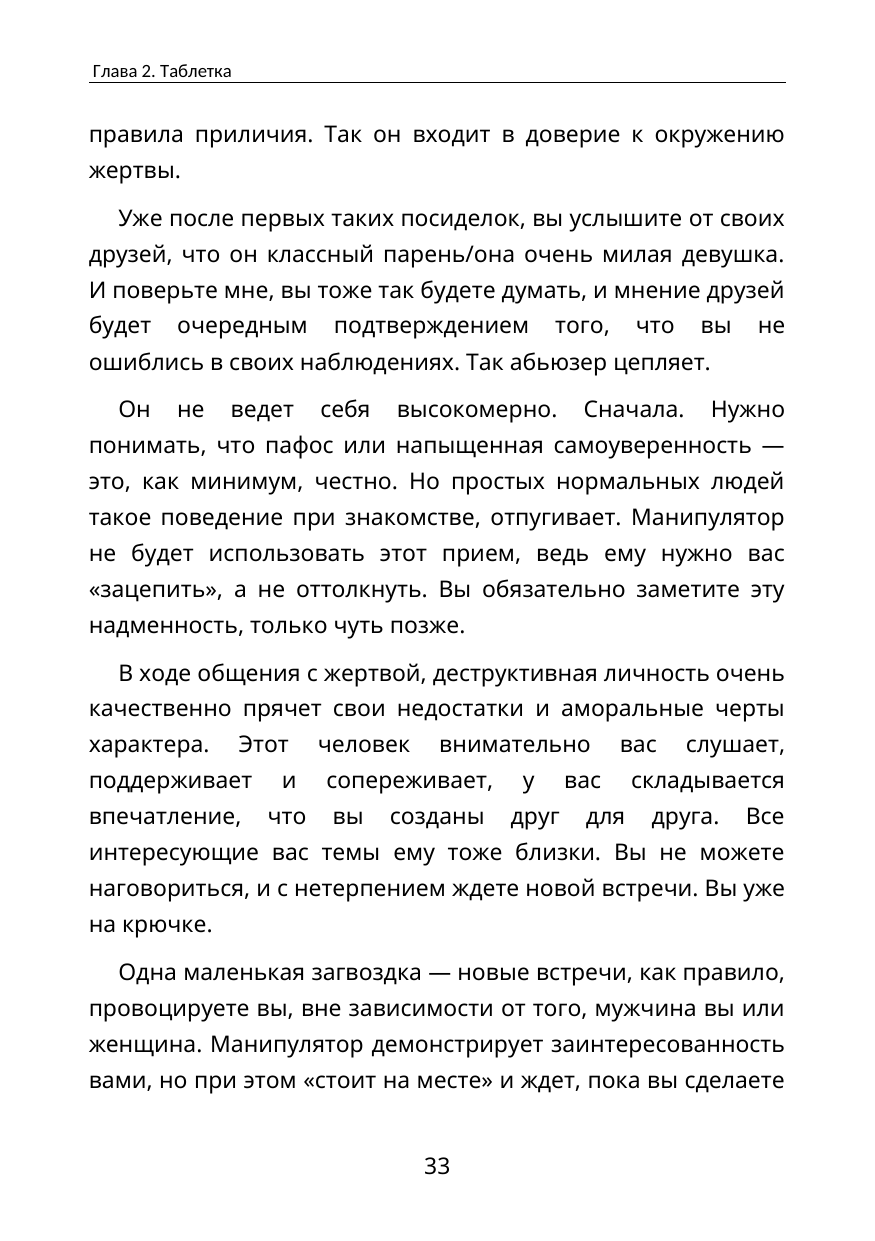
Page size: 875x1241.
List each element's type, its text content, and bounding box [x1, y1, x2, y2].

text Он не ведет себя высокомерно. Сначала. Нужно понимать, что пафос или напыщенная самоуверенность — это, как минимум, честно. Но простых нормальных людей такое поведение при знакомстве, отпугивает. Манипулятор не будет использовать этот прием, ведь ему нужно вас «зацепить», а не оттолкнуть. Вы обязательно заметите эту надменность, только чуть позже. [88, 393, 786, 640]
text правила приличия. Так он входит в доверие к окружению жертвы. [88, 118, 786, 185]
text Одна маленькая загвоздка — новые встречи, как правило, провоцируете вы, вне зависимости от того, мужчина вы или женщина. Манипулятор демонстрирует заинтересованность вами, но при этом «стоит на месте» и ждет, пока вы сделаете [88, 956, 786, 1095]
text Уже после первых таких посиделок, вы услышите от своих друзей, что он классный парень/она очень милая девушка. И поверьте мне, вы тоже так будете думать, и мнение друзей будет очередным подтверждением того, что вы не ошиблись в своих наблюдениях. Так абьюзер цепляет. [88, 202, 786, 377]
text В ходе общения с жертвой, деструктивная личность очень качественно прячет свои недостатки и аморальные черты характера. Этот человек внимательно вас слушает, поддерживает и сопереживает, у вас складывается впечатление, что вы созданы друг для друга. Все интересующие вас темы ему тоже близки. Вы не можете наговориться, и с нетерпением ждете новой встречи. Вы уже на крючке. [88, 656, 786, 939]
